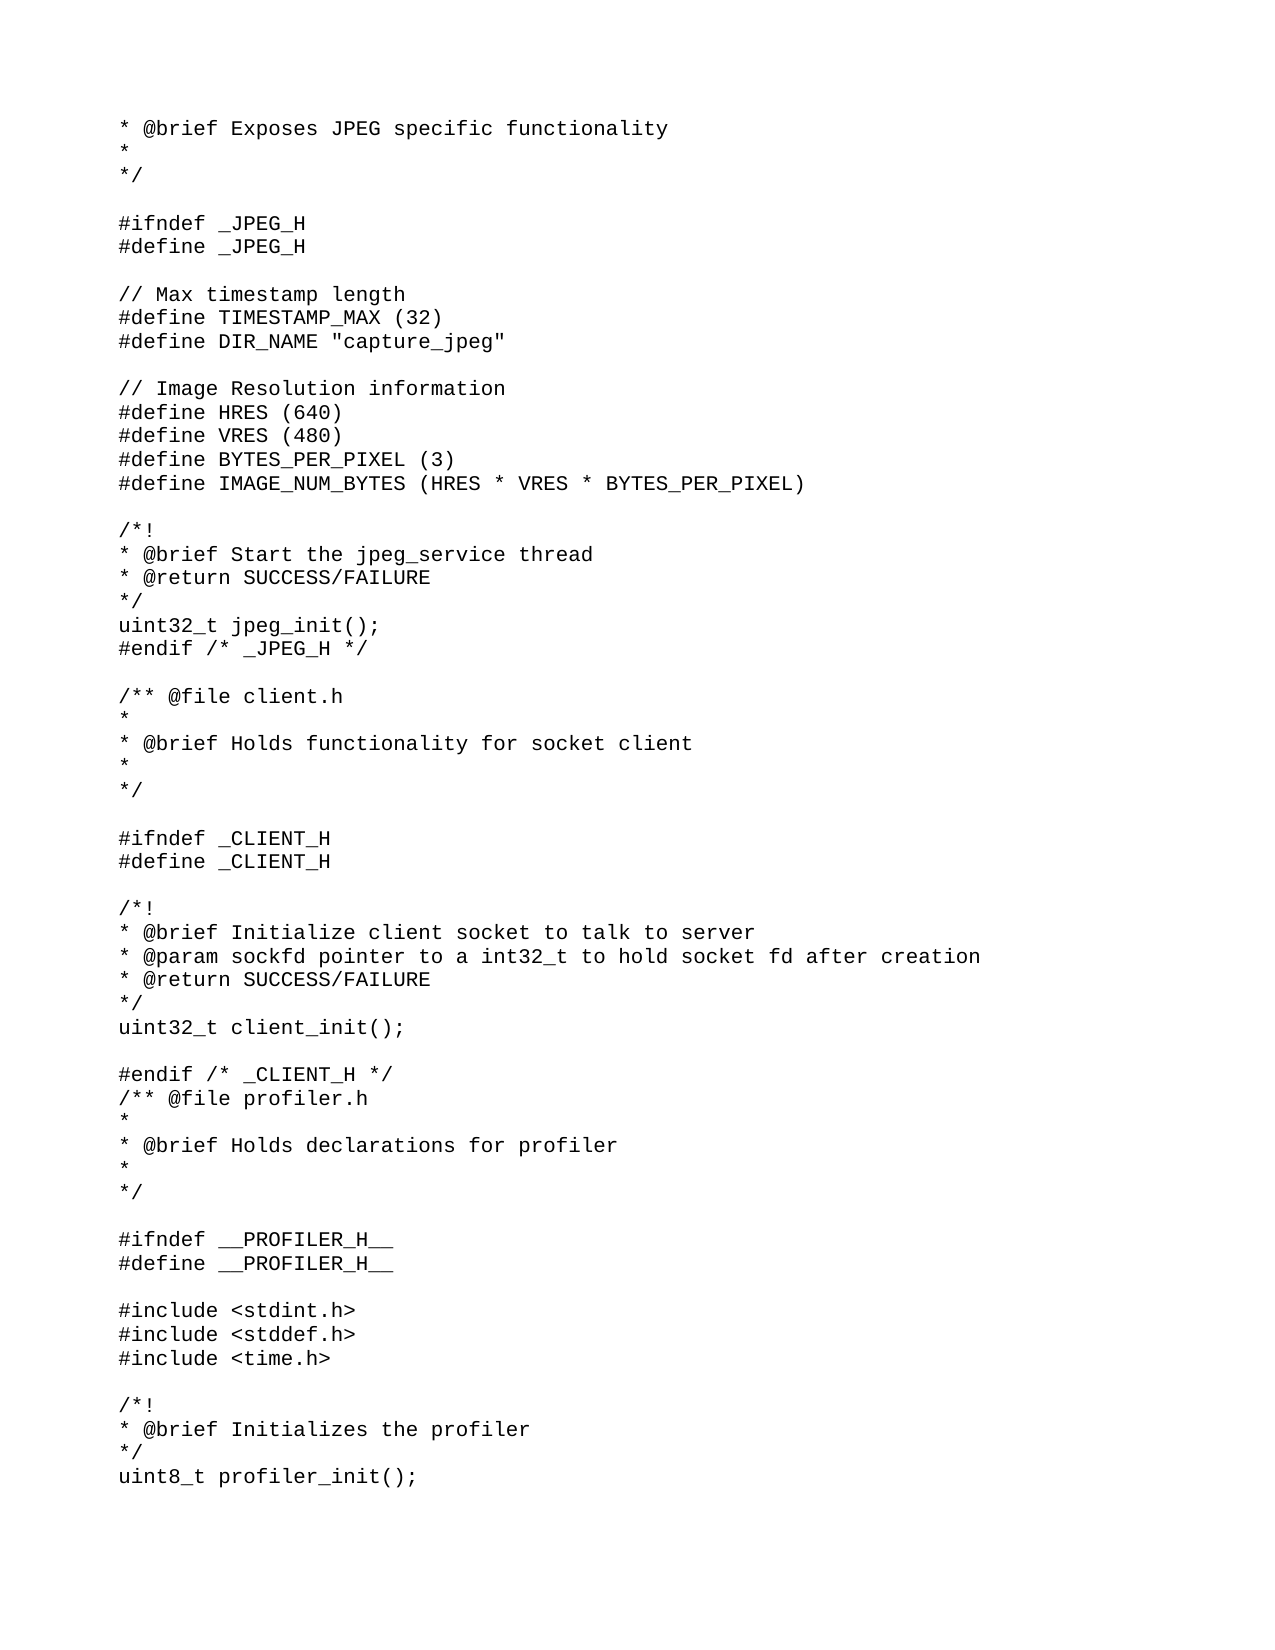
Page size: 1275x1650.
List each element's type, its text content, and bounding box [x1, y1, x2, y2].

text /*! [118, 1395, 1157, 1419]
text * @param sockfd pointer to a int32_t to hold socket fd after creation [118, 946, 1157, 969]
text #define VRES (480) [118, 426, 1157, 449]
text #define _CLIENT_H [118, 851, 1157, 875]
text #define IMAGE_NUM_BYTES (HRES * VRES * BYTES_PER_PIXEL) [118, 473, 1157, 496]
text #include <stddef.h> [118, 1324, 1157, 1348]
text * [118, 1158, 1157, 1182]
text #define DIR_NAME "capture_jpeg" [118, 331, 1157, 354]
text /** @file profiler.h [118, 1088, 1157, 1111]
text /*! [118, 520, 1157, 544]
text #define _JPEG_H [118, 236, 1157, 260]
text */ [118, 1182, 1157, 1206]
text uint32_t jpeg_init(); [118, 615, 1157, 638]
text * @return SUCCESS/FAILURE [118, 969, 1157, 993]
text #include <time.h> [118, 1348, 1157, 1371]
text * @brief Initializes the profiler [118, 1419, 1157, 1442]
text * [118, 142, 1157, 165]
text * @brief Holds declarations for profiler [118, 1135, 1157, 1158]
text */ [118, 165, 1157, 189]
text */ [118, 993, 1157, 1017]
text */ [118, 1442, 1157, 1466]
text #define HRES (640) [118, 402, 1157, 426]
text /*! [118, 898, 1157, 922]
text * [118, 709, 1157, 733]
text * @brief Holds functionality for socket client [118, 733, 1157, 757]
text * [118, 757, 1157, 780]
text uint32_t client_init(); [118, 1017, 1157, 1040]
text * @brief Initialize client socket to talk to server [118, 922, 1157, 946]
text #define TIMESTAMP_MAX (32) [118, 307, 1157, 331]
text * @brief Start the jpeg_service thread [118, 544, 1157, 567]
text #endif /* _JPEG_H */ [118, 638, 1157, 662]
text #include <stdint.h> [118, 1300, 1157, 1324]
text #endif /* _CLIENT_H */ [118, 1064, 1157, 1088]
text #define __PROFILER_H__ [118, 1253, 1157, 1277]
text #ifndef __PROFILER_H__ [118, 1229, 1157, 1253]
text /** @file client.h [118, 686, 1157, 709]
text #ifndef _CLIENT_H [118, 827, 1157, 851]
text // Max timestamp length [118, 284, 1157, 307]
text * [118, 1111, 1157, 1135]
text // Image Resolution information [118, 378, 1157, 402]
text #define BYTES_PER_PIXEL (3) [118, 449, 1157, 473]
text */ [118, 780, 1157, 804]
text #ifndef _JPEG_H [118, 213, 1157, 236]
text */ [118, 591, 1157, 615]
text * @return SUCCESS/FAILURE [118, 567, 1157, 591]
text uint8_t profiler_init(); [118, 1466, 1157, 1489]
text * @brief Exposes JPEG specific functionality [118, 118, 1157, 142]
